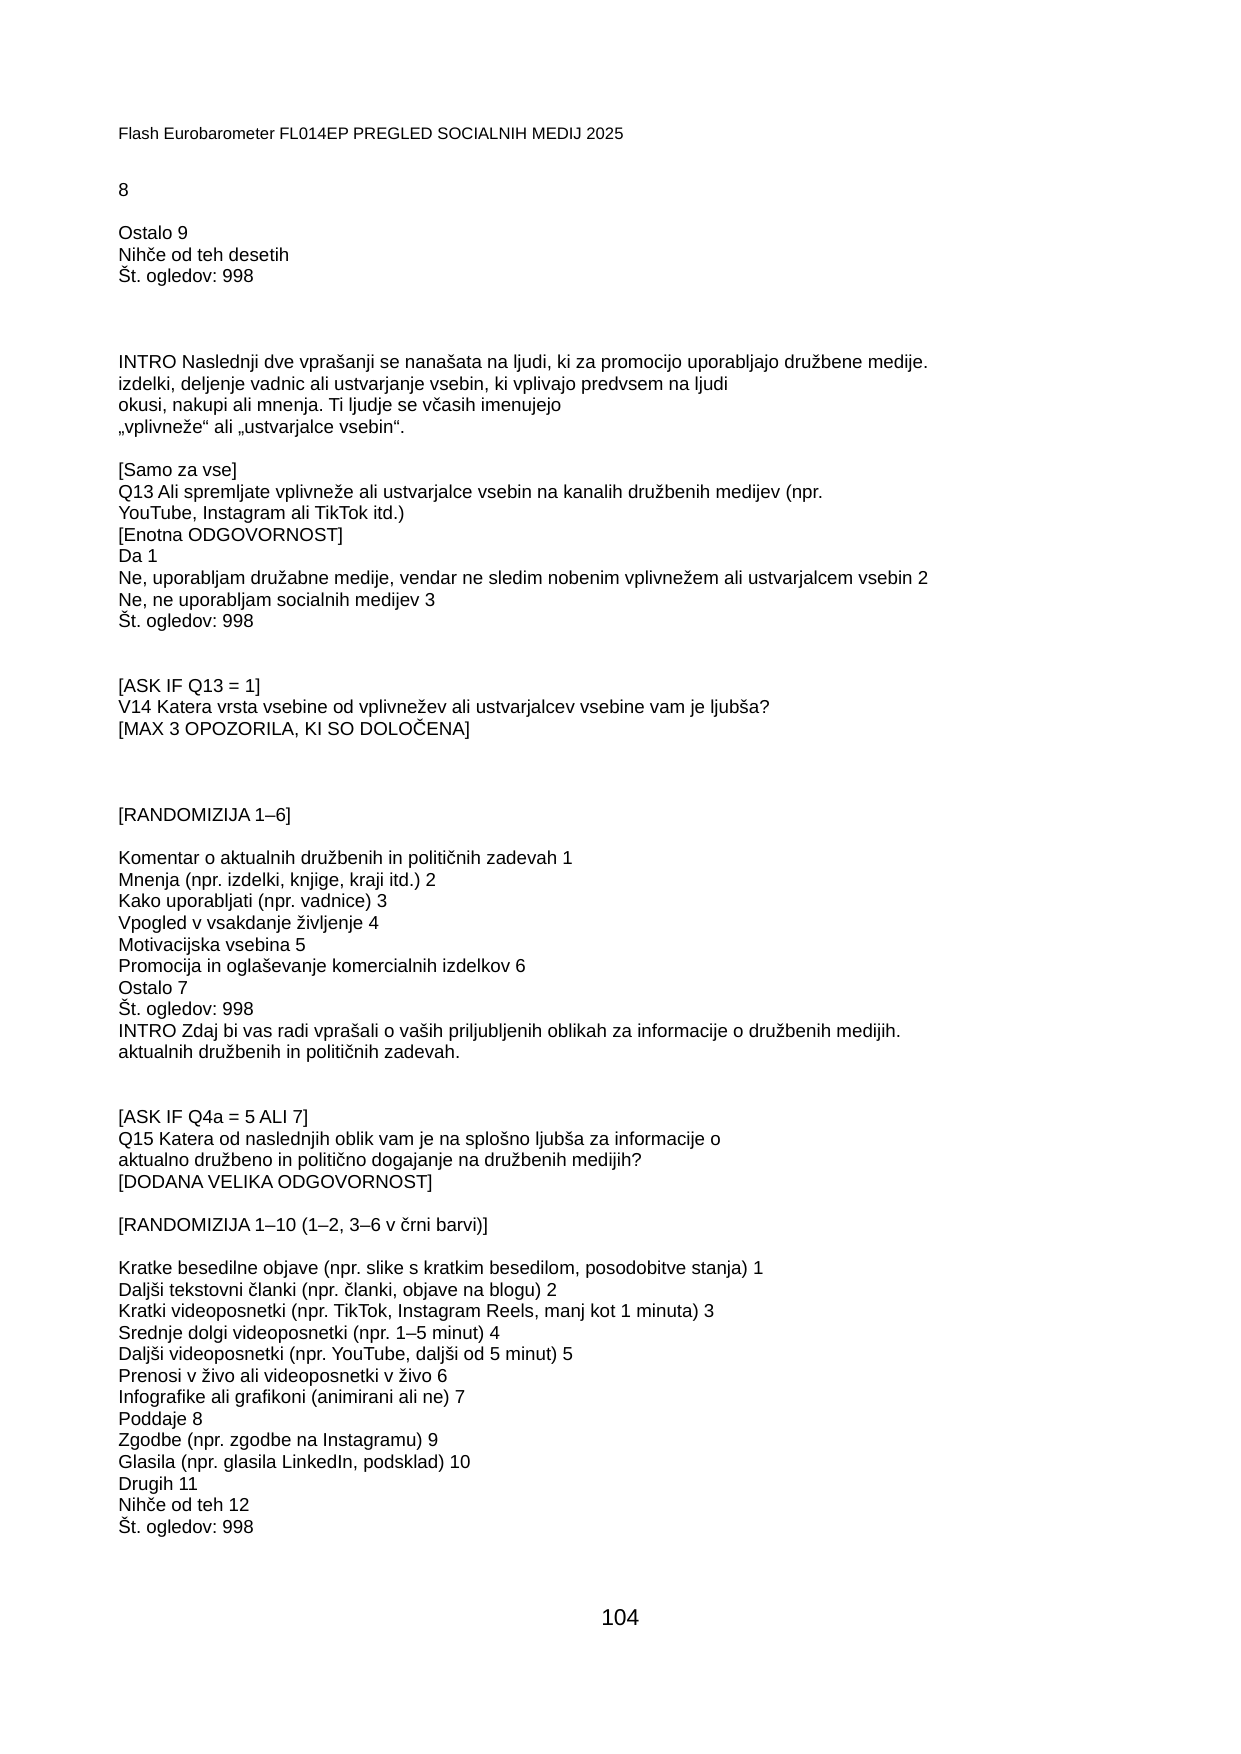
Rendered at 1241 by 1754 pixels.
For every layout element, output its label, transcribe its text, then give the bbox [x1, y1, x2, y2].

text [Samo za vse] [118, 459, 1122, 481]
text Poddaje 8 [118, 1408, 1122, 1429]
text Ne, uporabljam družabne medije, vendar ne sledim nobenim vplivnežem ali ustvarjalcem vsebin 2 [118, 567, 1122, 588]
text Zgodbe (npr. zgodbe na Instagramu) 9 [118, 1429, 1122, 1451]
text INTRO Naslednji dve vprašanji se nanašata na ljudi, ki za promocijo uporabljajo družbene medije. [118, 351, 1122, 373]
text [RANDOMIZIJA 1–6] [118, 804, 1122, 826]
text Ostalo 7 [118, 976, 1122, 998]
text YouTube, Instagram ali TikTok itd.) [118, 502, 1122, 524]
text Št. ogledov: 998 [118, 998, 1122, 1019]
text Nihče od teh desetih [118, 243, 1122, 265]
text Prenosi v živo ali videoposnetki v živo 6 [118, 1364, 1122, 1386]
text 8 [118, 179, 1122, 200]
text Drugih 11 [118, 1472, 1122, 1494]
text Nihče od teh 12 [118, 1494, 1122, 1516]
text Kratke besedilne objave (npr. slike s kratkim besedilom, posodobitve stanja) 1 [118, 1257, 1122, 1278]
text [MAX 3 OPOZORILA, KI SO DOLOČENA] [118, 718, 1122, 739]
text Št. ogledov: 998 [118, 265, 1122, 286]
text Št. ogledov: 998 [118, 1516, 1122, 1537]
text Kratki videoposnetki (npr. TikTok, Instagram Reels, manj kot 1 minuta) 3 [118, 1300, 1122, 1321]
text Mnenja (npr. izdelki, knjige, kraji itd.) 2 [118, 869, 1122, 890]
text Vpogled v vsakdanje življenje 4 [118, 912, 1122, 933]
text Q15 Katera od naslednjih oblik vam je na splošno ljubša za informacije o [118, 1127, 1122, 1149]
text [RANDOMIZIJA 1–10 (1–2, 3–6 v črni barvi)] [118, 1214, 1122, 1235]
text Srednje dolgi videoposnetki (npr. 1–5 minut) 4 [118, 1321, 1122, 1343]
text Glasila (npr. glasila LinkedIn, podsklad) 10 [118, 1451, 1122, 1472]
text [DODANA VELIKA ODGOVORNOST] [118, 1171, 1122, 1192]
text [ASK IF Q13 = 1] [118, 674, 1122, 696]
text Ostalo 9 [118, 222, 1122, 243]
text aktualnih družbenih in političnih zadevah. [118, 1041, 1122, 1063]
text aktualno družbeno in politično dogajanje na družbenih medijih? [118, 1149, 1122, 1171]
text Daljši videoposnetki (npr. YouTube, daljši od 5 minut) 5 [118, 1343, 1122, 1364]
text Infografike ali grafikoni (animirani ali ne) 7 [118, 1386, 1122, 1408]
text okusi, nakupi ali mnenja. Ti ljudje se včasih imenujejo [118, 394, 1122, 416]
text Motivacijska vsebina 5 [118, 933, 1122, 955]
text Kako uporabljati (npr. vadnice) 3 [118, 890, 1122, 912]
text [ASK IF Q4a = 5 ALI 7] [118, 1106, 1122, 1127]
text [Enotna ODGOVORNOST] [118, 524, 1122, 545]
text izdelki, deljenje vadnic ali ustvarjanje vsebin, ki vplivajo predvsem na ljudi [118, 373, 1122, 394]
text Daljši tekstovni članki (npr. članki, objave na blogu) 2 [118, 1278, 1122, 1300]
text Promocija in oglaševanje komercialnih izdelkov 6 [118, 955, 1122, 976]
text V14 Katera vrsta vsebine od vplivnežev ali ustvarjalcev vsebine vam je ljubša? [118, 696, 1122, 718]
text Q13 Ali spremljate vplivneže ali ustvarjalce vsebin na kanalih družbenih medijev (npr. [118, 481, 1122, 502]
text INTRO Zdaj bi vas radi vprašali o vaših priljubljenih oblikah za informacije o družbenih medijih. [118, 1019, 1122, 1041]
text Ne, ne uporabljam socialnih medijev 3 [118, 588, 1122, 610]
text Da 1 [118, 545, 1122, 567]
text Št. ogledov: 998 [118, 610, 1122, 631]
text „vplivneže“ ali „ustvarjalce vsebin“. [118, 416, 1122, 437]
text Komentar o aktualnih družbenih in političnih zadevah 1 [118, 847, 1122, 869]
